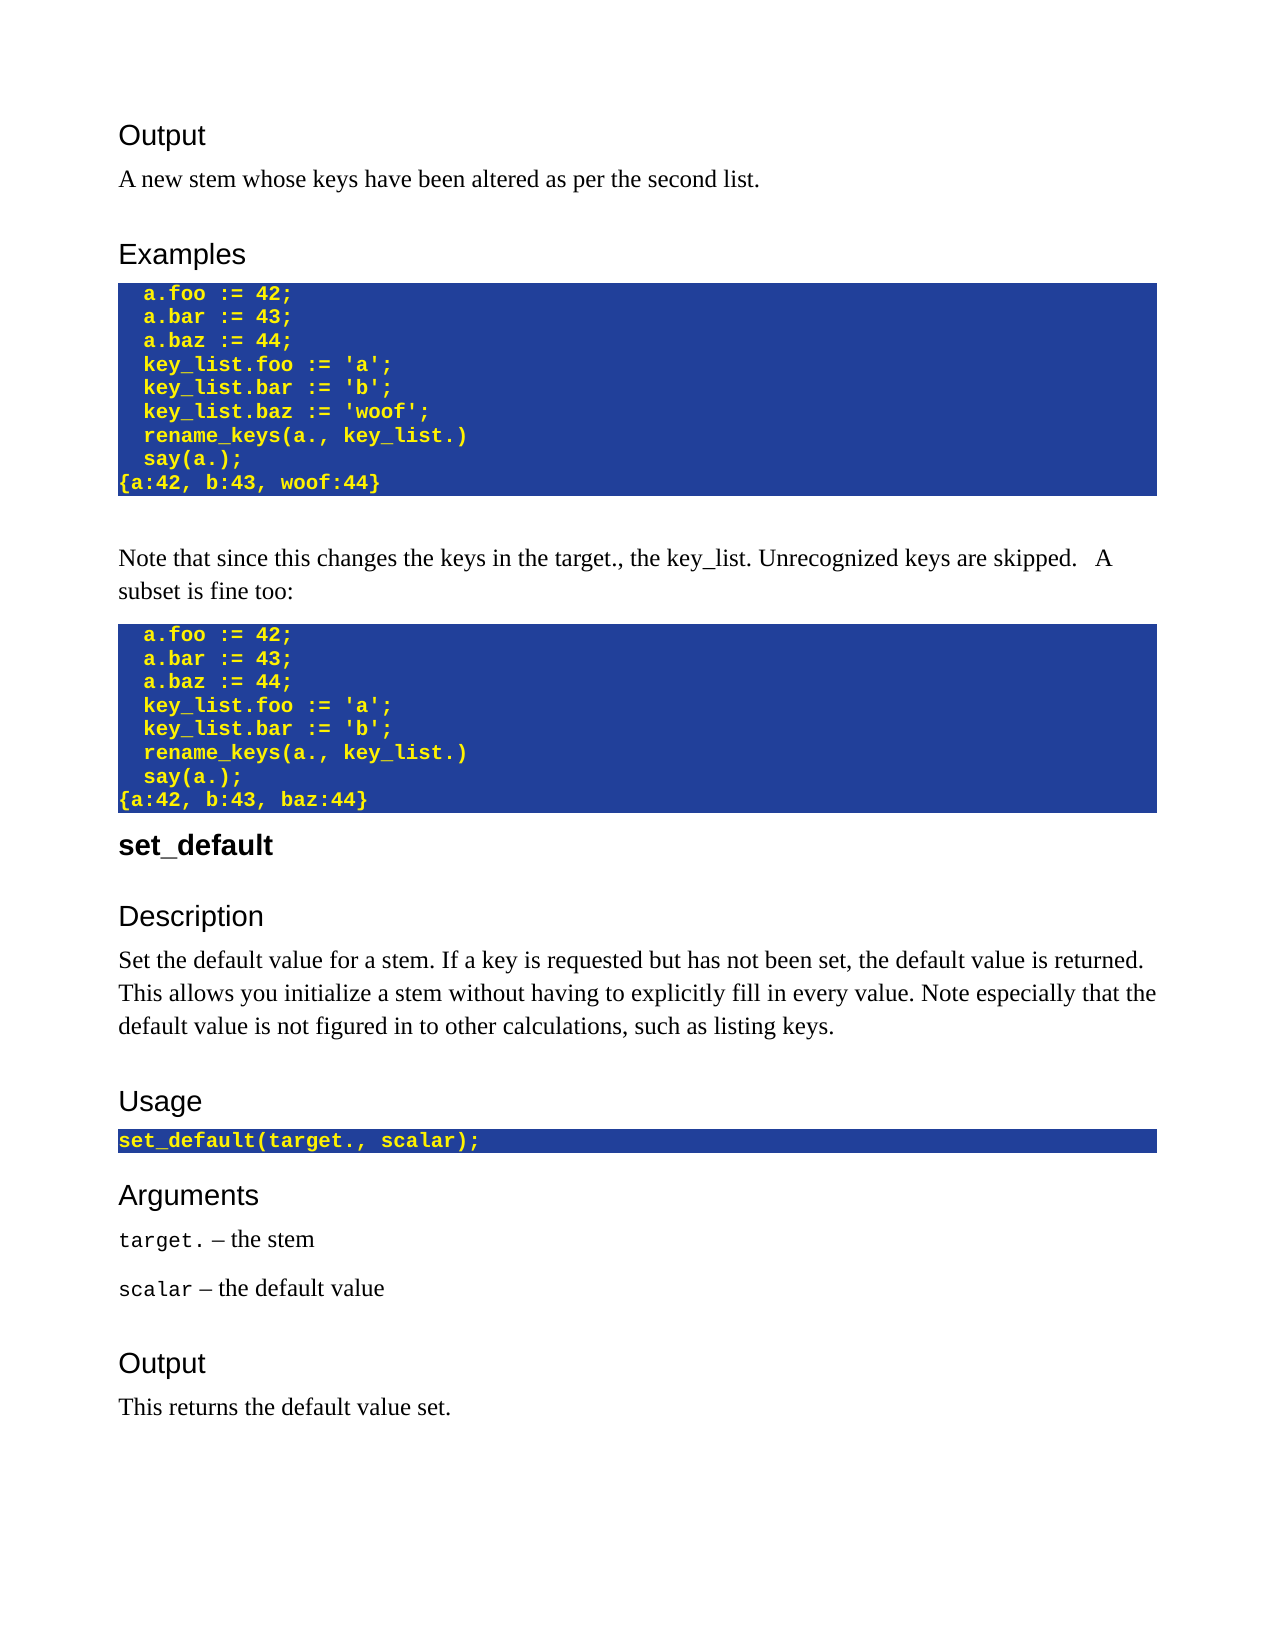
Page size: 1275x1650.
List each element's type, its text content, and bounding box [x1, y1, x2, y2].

subtitle set_default [118, 828, 1157, 861]
text A new stem whose keys have been altered as per the second list. [118, 164, 1157, 193]
subtitle Output [118, 1346, 1157, 1380]
text rename_keys(a., key_list.) [118, 742, 1157, 766]
subtitle Usage [118, 1083, 1157, 1117]
text rename_keys(a., key_list.) [118, 425, 1157, 448]
text key_list.baz := 'woof'; [118, 401, 1157, 425]
text a.foo := 42; [118, 624, 1157, 647]
subtitle Examples [118, 237, 1157, 270]
text a.bar := 43; [118, 647, 1157, 671]
text say(a.); [118, 448, 1157, 472]
text a.foo := 42; [118, 283, 1157, 306]
text say(a.); [118, 766, 1157, 789]
subtitle Description [118, 899, 1157, 932]
text scalar – the default value [118, 1273, 1157, 1302]
text a.bar := 43; [118, 306, 1157, 330]
text key_list.bar := 'b'; [118, 377, 1157, 401]
text Set the default value for a stem. If a key is requested but has not been set, the default value is returned. This allows you initialize a stem without having to explicitly fill in every value. Note especially that the default value is not figured in to other calculations, such as listing keys. [118, 945, 1157, 1040]
subtitle Output [118, 118, 1157, 152]
text Note that since this changes the keys in the target., the key_list. Unrecognized keys are skipped. A subset is fine too: [118, 543, 1157, 605]
text key_list.foo := 'a'; [118, 354, 1157, 377]
text target. – the stem [118, 1224, 1157, 1254]
text {a:42, b:43, baz:44} [118, 789, 1157, 813]
text a.baz := 44; [118, 330, 1157, 354]
subtitle Arguments [118, 1178, 1157, 1212]
text a.baz := 44; [118, 671, 1157, 695]
text {a:42, b:43, woof:44} [118, 472, 1157, 496]
text key_list.foo := 'a'; [118, 695, 1157, 718]
text key_list.bar := 'b'; [118, 718, 1157, 742]
text set_default(target., scalar); [118, 1129, 1157, 1153]
text This returns the default value set. [118, 1392, 1157, 1421]
